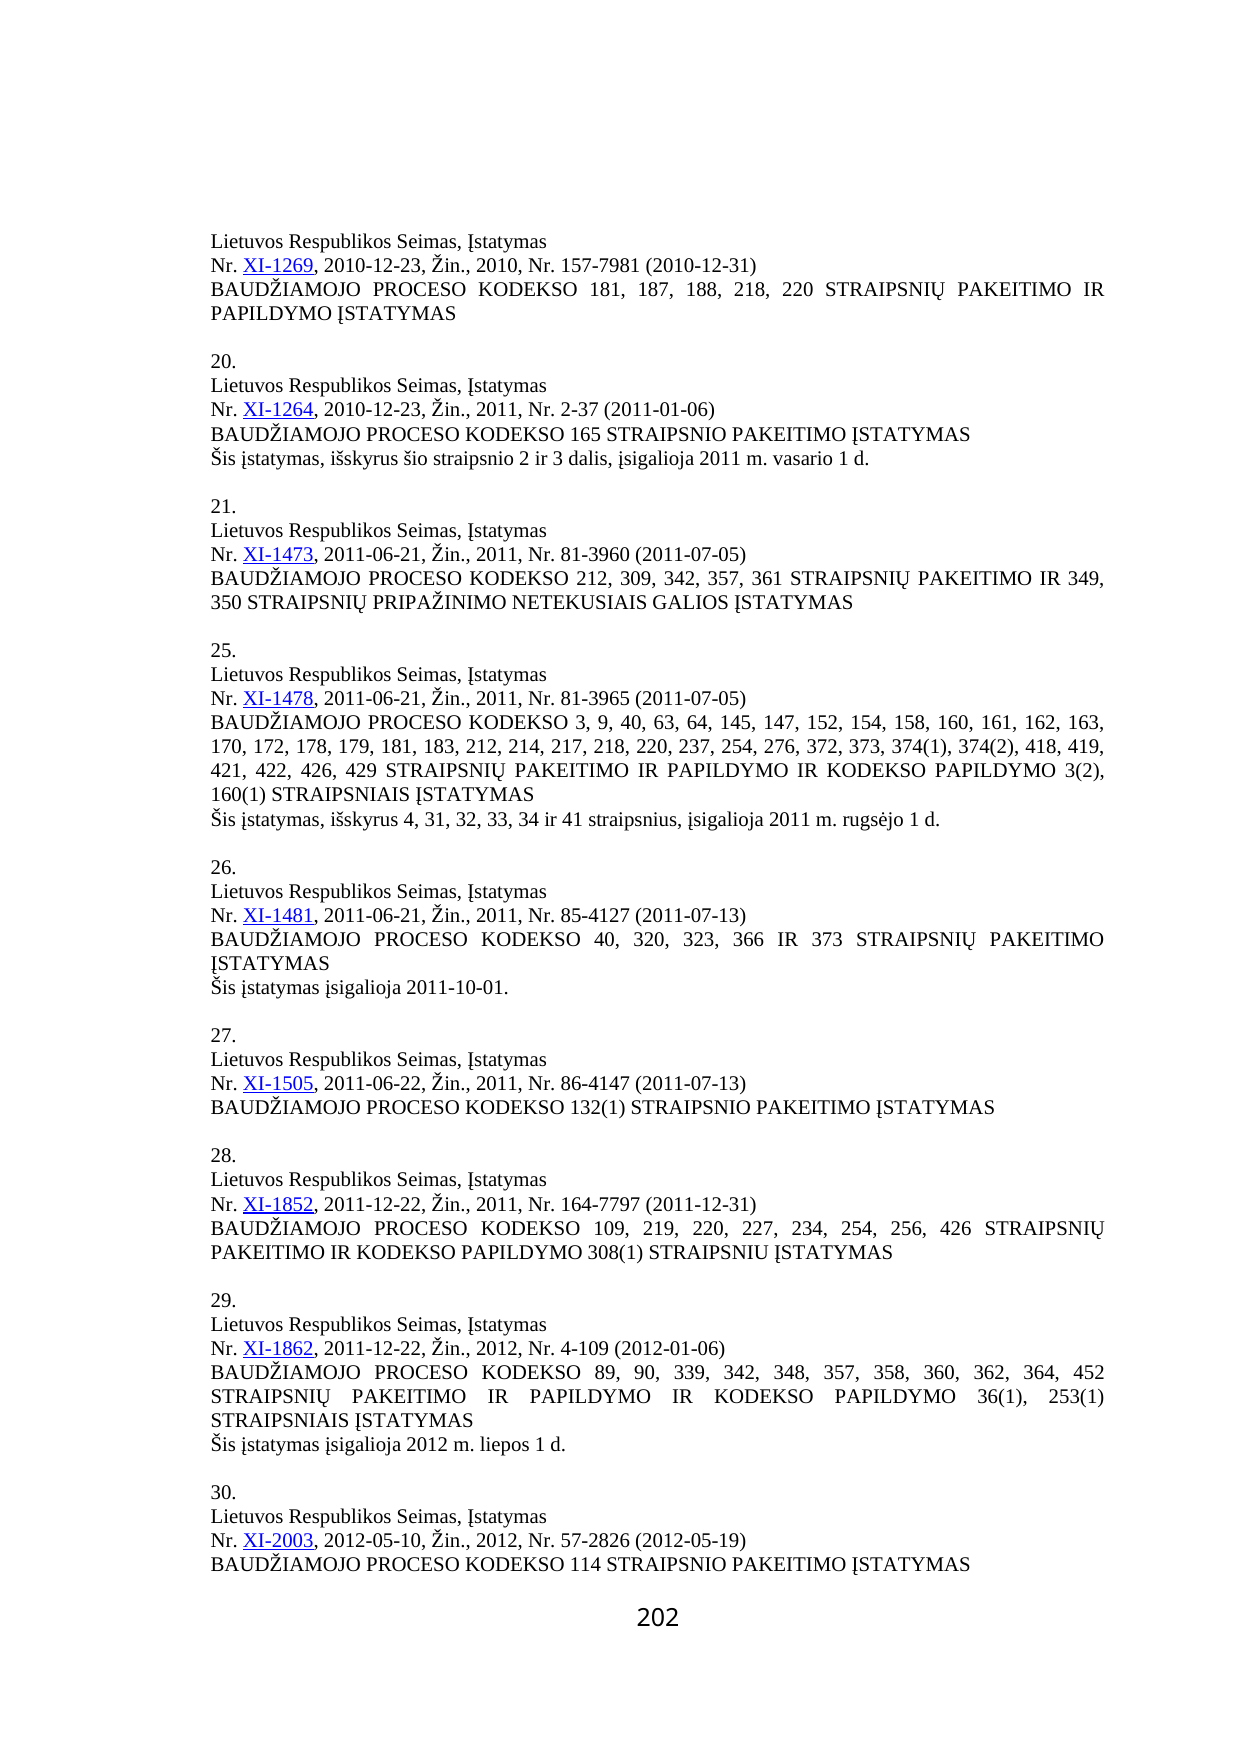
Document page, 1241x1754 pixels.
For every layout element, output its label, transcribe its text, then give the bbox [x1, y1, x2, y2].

text BAUDŽIAMOJO PROCESO KODEKSO 3, 9, 40, 63, 64, 145, 147, 152, 154, 158, 160, 161, 162, 163, 170, 172, 178, 179, 181, 183, 212, 214, 217, 218, 220, 237, 254, 276, 372, 373, 374(1), 374(2), 418, 419, 421, 422, 426, 429 STRAIPSNIŲ PAKEITIMO IR PAPILDYMO IR KODEKSO PAPILDYMO 3(2), 160(1) STRAIPSNIAIS ĮSTATYMAS [210, 710, 1105, 806]
text Lietuvos Respublikos Seimas, Įstatymas [210, 229, 1105, 253]
text Lietuvos Respublikos Seimas, Įstatymas [210, 1047, 1105, 1071]
text BAUDŽIAMOJO PROCESO KODEKSO 132(1) STRAIPSNIO PAKEITIMO ĮSTATYMAS [210, 1095, 1105, 1119]
text Šis įstatymas, išskyrus šio straipsnio 2 ir 3 dalis, įsigalioja 2011 m. vasario 1 d. [210, 446, 1105, 469]
text BAUDŽIAMOJO PROCESO KODEKSO 181, 187, 188, 218, 220 STRAIPSNIŲ PAKEITIMO IR PAPILDYMO ĮSTATYMAS [210, 277, 1105, 325]
text 20. [210, 349, 1105, 373]
text 21. [210, 494, 1105, 518]
text Nr. XI-1852, 2011-12-22, Žin., 2011, Nr. 164-7797 (2011-12-31) [210, 1191, 1105, 1216]
text BAUDŽIAMOJO PROCESO KODEKSO 212, 309, 342, 357, 361 STRAIPSNIŲ PAKEITIMO IR 349, 350 STRAIPSNIŲ PRIPAŽINIMO NETEKUSIAIS GALIOS ĮSTATYMAS [210, 566, 1105, 614]
text BAUDŽIAMOJO PROCESO KODEKSO 114 STRAIPSNIO PAKEITIMO ĮSTATYMAS [210, 1552, 1105, 1576]
text Nr. XI-1862, 2011-12-22, Žin., 2012, Nr. 4-109 (2012-01-06) [210, 1336, 1105, 1360]
text Lietuvos Respublikos Seimas, Įstatymas [210, 373, 1105, 397]
text Nr. XI-1473, 2011-06-21, Žin., 2011, Nr. 81-3960 (2011-07-05) [210, 542, 1105, 566]
text Šis įstatymas įsigalioja 2011-10-01. [210, 975, 1105, 999]
text 28. [210, 1143, 1105, 1167]
text Nr. XI-1269, 2010-12-23, Žin., 2010, Nr. 157-7981 (2010-12-31) [210, 253, 1105, 277]
text BAUDŽIAMOJO PROCESO KODEKSO 89, 90, 339, 342, 348, 357, 358, 360, 362, 364, 452 STRAIPSNIŲ PAKEITIMO IR PAPILDYMO IR KODEKSO PAPILDYMO 36(1), 253(1) STRAIPSNIAIS ĮSTATYMAS [210, 1360, 1105, 1432]
text 30. [210, 1480, 1105, 1504]
text Nr. XI-1478, 2011-06-21, Žin., 2011, Nr. 81-3965 (2011-07-05) [210, 686, 1105, 710]
text BAUDŽIAMOJO PROCESO KODEKSO 109, 219, 220, 227, 234, 254, 256, 426 STRAIPSNIŲ PAKEITIMO IR KODEKSO PAPILDYMO 308(1) STRAIPSNIU ĮSTATYMAS [210, 1216, 1105, 1264]
text Lietuvos Respublikos Seimas, Įstatymas [210, 1504, 1105, 1528]
text 25. [210, 638, 1105, 662]
text Lietuvos Respublikos Seimas, Įstatymas [210, 518, 1105, 542]
text BAUDŽIAMOJO PROCESO KODEKSO 40, 320, 323, 366 IR 373 STRAIPSNIŲ PAKEITIMO ĮSTATYMAS [210, 927, 1105, 975]
text Lietuvos Respublikos Seimas, Įstatymas [210, 1312, 1105, 1336]
text 29. [210, 1288, 1105, 1312]
text Lietuvos Respublikos Seimas, Įstatymas [210, 662, 1105, 686]
text Nr. XI-1264, 2010-12-23, Žin., 2011, Nr. 2-37 (2011-01-06) [210, 397, 1105, 421]
text 26. [210, 854, 1105, 879]
text 27. [210, 1023, 1105, 1047]
text BAUDŽIAMOJO PROCESO KODEKSO 165 STRAIPSNIO PAKEITIMO ĮSTATYMAS [210, 421, 1105, 446]
text Nr. XI-1481, 2011-06-21, Žin., 2011, Nr. 85-4127 (2011-07-13) [210, 903, 1105, 927]
text Nr. XI-2003, 2012-05-10, Žin., 2012, Nr. 57-2826 (2012-05-19) [210, 1528, 1105, 1552]
text Lietuvos Respublikos Seimas, Įstatymas [210, 879, 1105, 903]
text Lietuvos Respublikos Seimas, Įstatymas [210, 1167, 1105, 1191]
text Šis įstatymas įsigalioja 2012 m. liepos 1 d. [210, 1432, 1105, 1456]
text Šis įstatymas, išskyrus 4, 31, 32, 33, 34 ir 41 straipsnius, įsigalioja 2011 m. rugsėjo 1 d. [210, 806, 1105, 831]
text Nr. XI-1505, 2011-06-22, Žin., 2011, Nr. 86-4147 (2011-07-13) [210, 1071, 1105, 1095]
